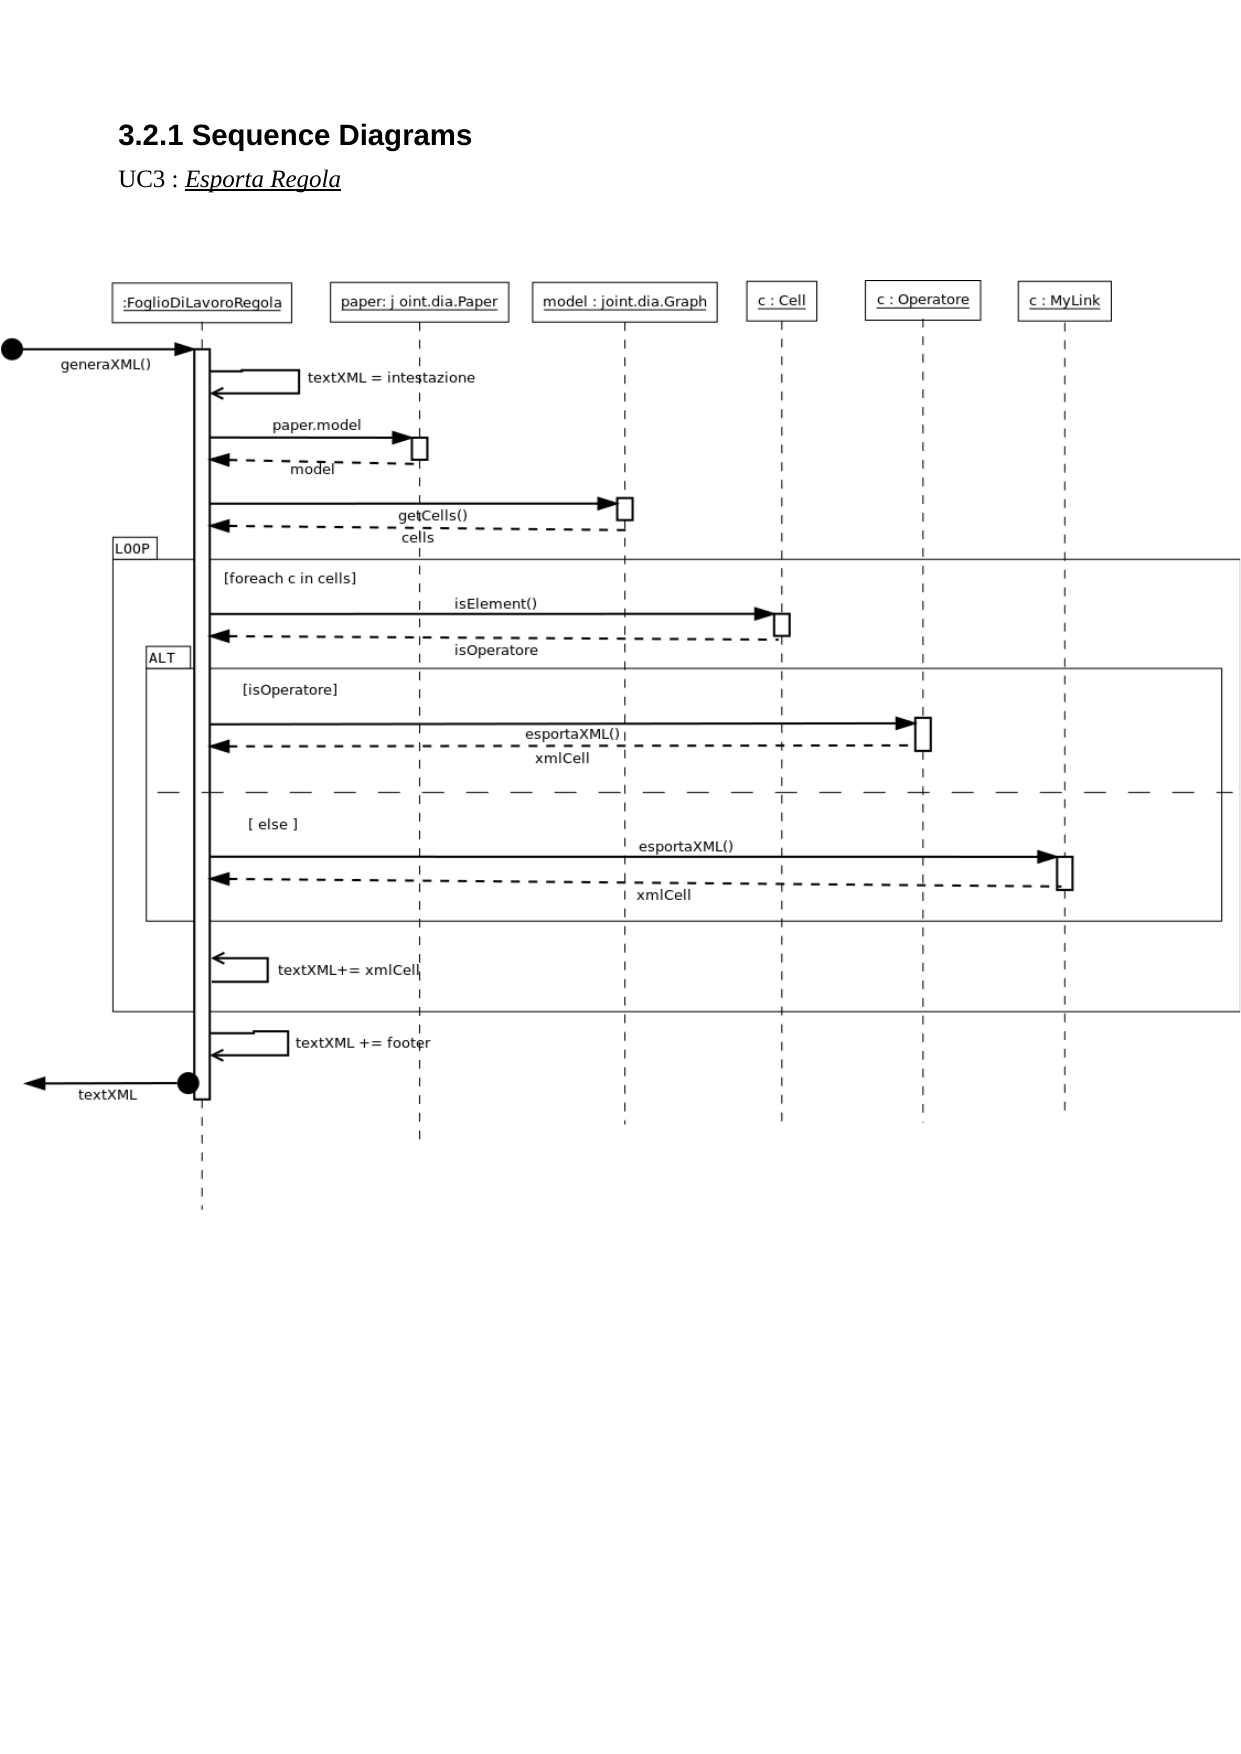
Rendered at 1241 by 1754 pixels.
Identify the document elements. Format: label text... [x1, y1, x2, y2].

text UC3 : Esporta Regola [118, 164, 1122, 193]
subtitle 3.2.1 Sequence Diagrams [118, 118, 1122, 152]
picture [0, 280, 1241, 1210]
